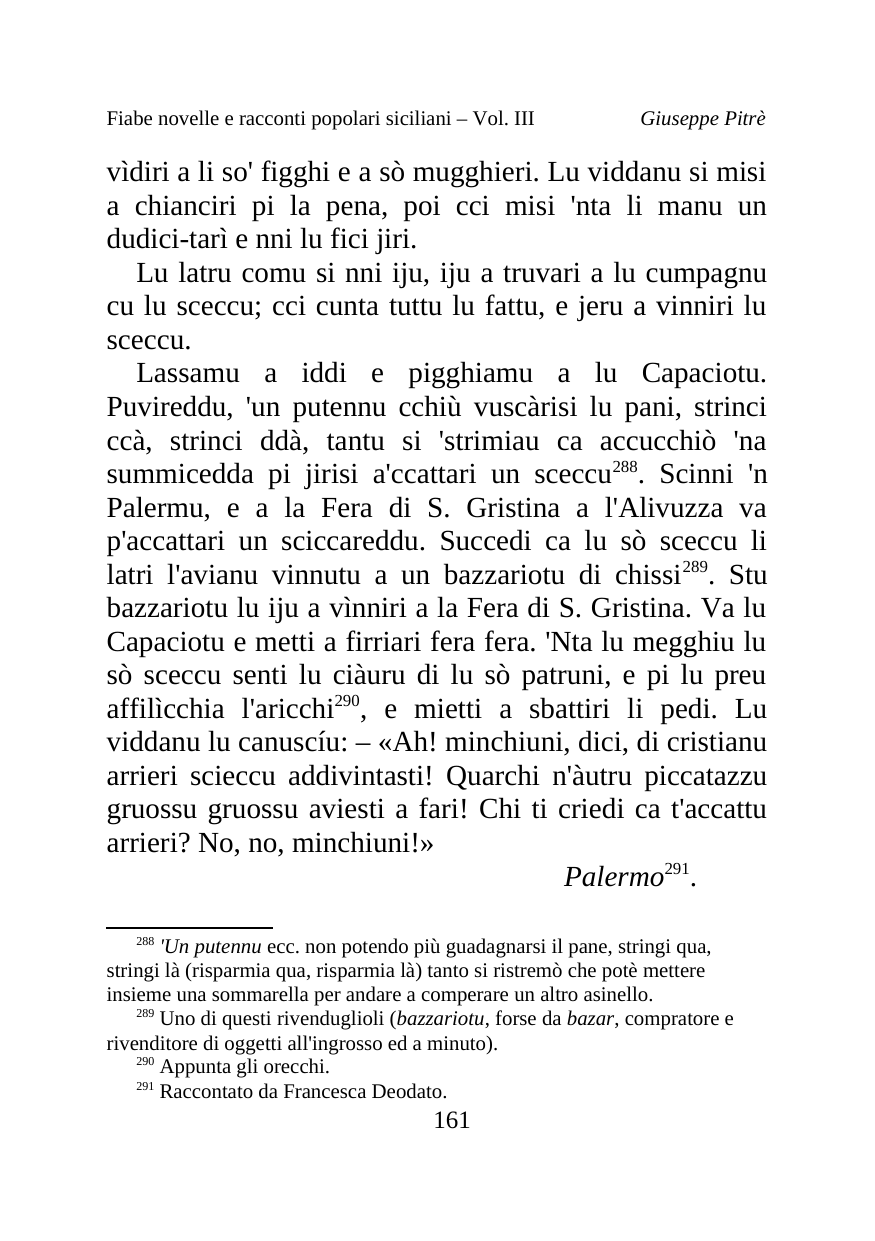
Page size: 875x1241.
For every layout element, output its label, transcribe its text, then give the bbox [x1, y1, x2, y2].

text Uno di questi rivenduglioli (bazzariotu, forse da bazar, compratore e rivenditore di oggetti all'ingrosso ed a minuto). [106, 1006, 768, 1054]
text 'Un putennu ecc. non potendo più guadagnarsi il pane, stringi qua, stringi là (risparmia qua, risparmia là) tanto si ristremò che potè mettere insieme una sommarella per andare a comperare un altro asinello. [106, 934, 768, 1006]
text Lu latru comu si nni iju, iju a truvari a lu cumpagnu cu lu sceccu; cci cunta tuttu lu fattu, e jeru a vinniri lu sceccu. [106, 255, 768, 356]
text vìdiri a li so' figghi e a sò mugghieri. Lu viddanu si misi a chianciri pi la pena, poi cci misi 'nta li manu un dudici-tarì e nni lu fici jiri. [106, 154, 768, 255]
text Appunta gli orecchi. [106, 1054, 768, 1078]
text Raccontato da Francesca Deodato. [106, 1078, 768, 1103]
text Palermo. [106, 859, 768, 892]
text Lassamu a iddi e pigghiamu a lu Capaciotu. Puvireddu, 'un putennu cchiù vuscàrisi lu pani, strinci ccà, strinci ddà, tantu si 'strimiau ca accucchiò 'na summicedda pi jirisi a'ccattari un sceccu. Scinni 'n Palermu, e a la Fera di S. Gristina a l'Alivuzza va p'accattari un sciccareddu. Succedi ca lu sò sceccu li latri l'avianu vinnutu a un bazzariotu di chissi. Stu bazzariotu lu iju a vìnniri a la Fera di S. Gristina. Va lu Capaciotu e metti a firriari fera fera. 'Nta lu megghiu lu sò sceccu senti lu ciàuru di lu sò patruni, e pi lu preu affilìcchia l'aricchi, e mietti a sbattiri li pedi. Lu viddanu lu canuscíu: – «Ah! minchiuni, dici, di cristianu arrieri scieccu addivintasti! Quarchi n'àutru piccatazzu gruossu gruossu aviesti a fari! Chi ti criedi ca t'accattu arrieri? No, no, minchiuni!» [106, 356, 768, 859]
